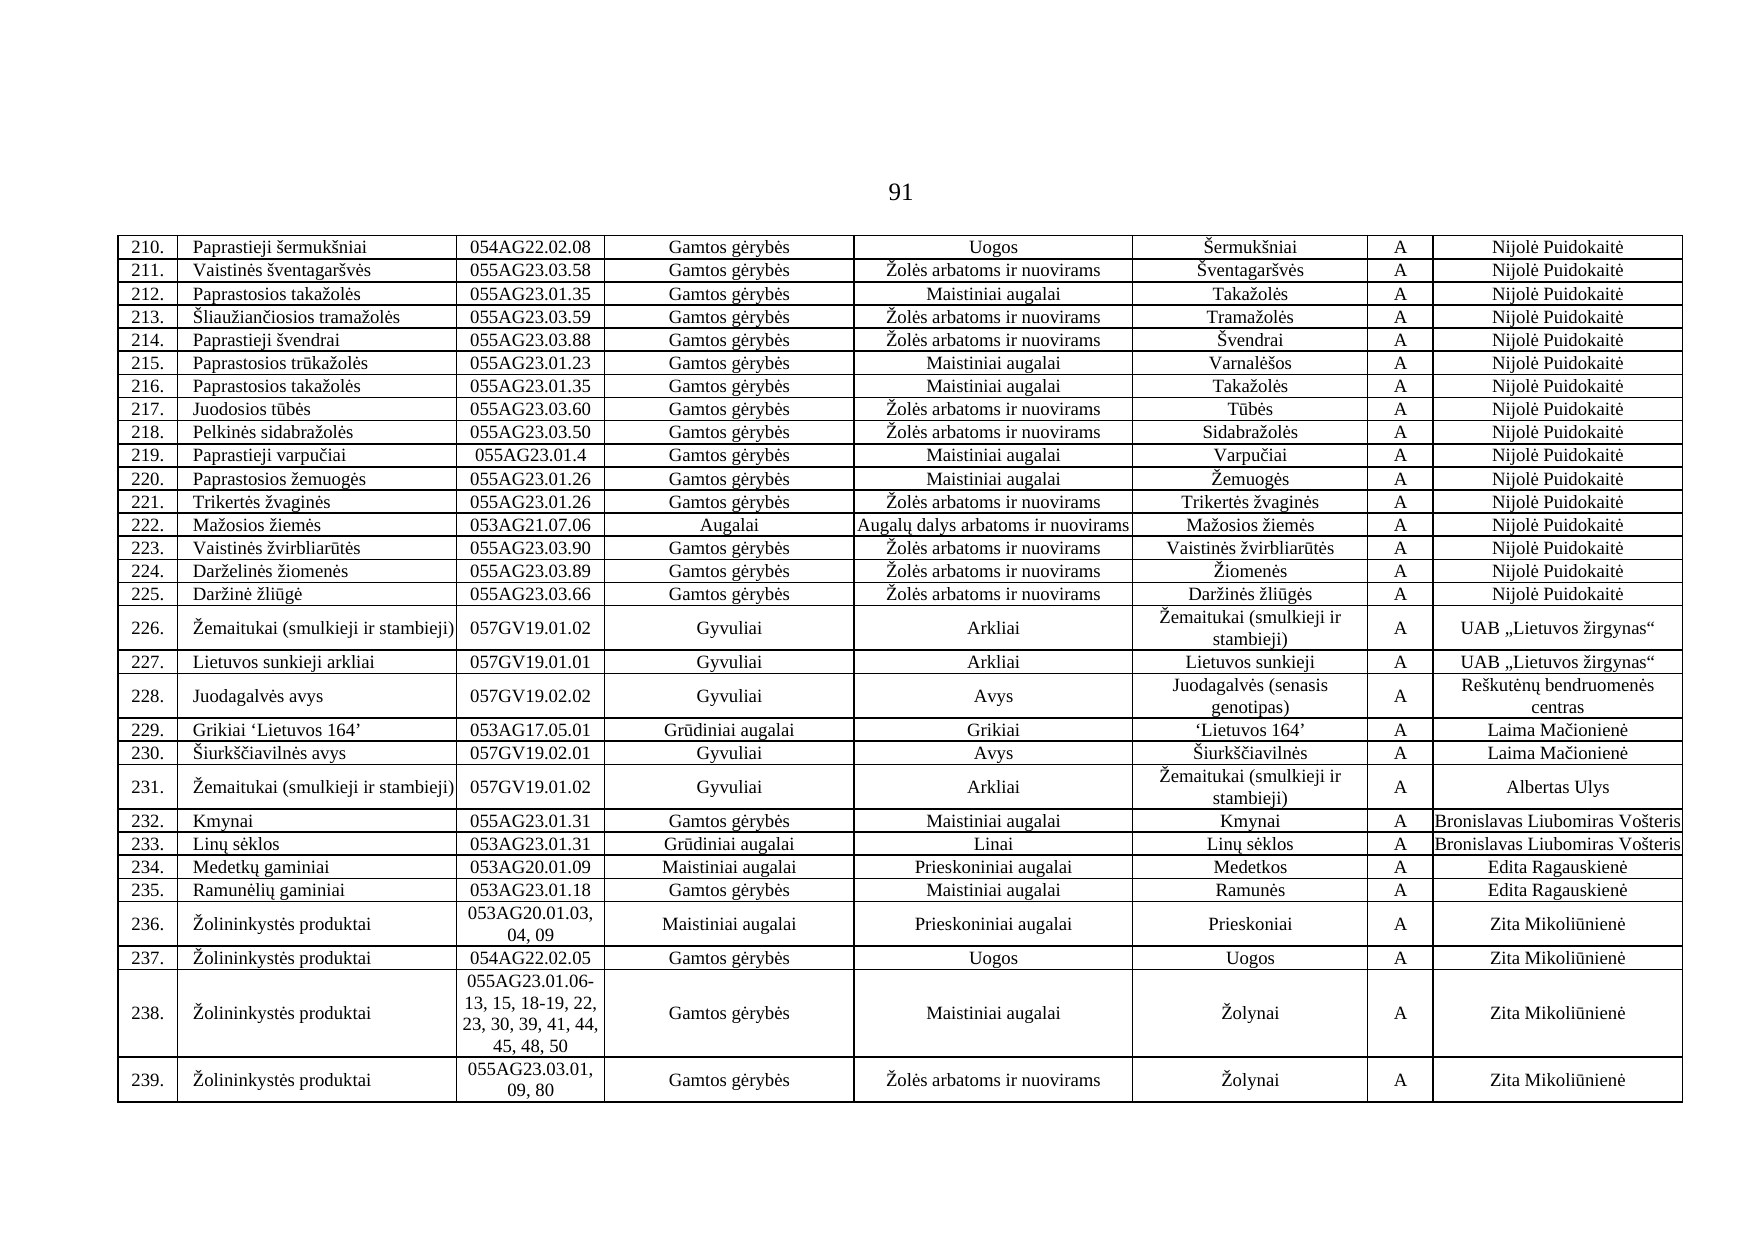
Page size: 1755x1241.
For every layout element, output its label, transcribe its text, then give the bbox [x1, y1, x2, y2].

table_cell 055AG23.01.35 [457, 283, 604, 304]
table_cell 211. [119, 260, 177, 281]
table_cell Nijolė Puidokaitė [1434, 260, 1682, 281]
table_cell 216. [119, 375, 177, 397]
table_cell Maistiniai augalai [605, 902, 853, 945]
table_cell Ramunės [1133, 879, 1367, 901]
table_cell 224. [119, 560, 177, 582]
table_cell Avys [855, 742, 1132, 763]
table_cell Bronislavas Liubomiras Vošteris [1434, 810, 1682, 831]
table_cell 239. [119, 1058, 177, 1101]
table_cell Gamtos gėrybės [605, 1058, 853, 1101]
table_cell Gamtos gėrybės [605, 283, 853, 304]
table_cell A [1368, 833, 1432, 854]
table_cell Trikertės žvaginės [1133, 491, 1367, 512]
table_cell Žolės arbatoms ir nuovirams [855, 560, 1132, 582]
table_cell Linai [855, 833, 1132, 854]
table_cell Gamtos gėrybės [605, 468, 853, 489]
table_cell Medetkos [1133, 856, 1367, 877]
table_cell Žiomenės [1133, 560, 1367, 582]
table_cell Gamtos gėrybės [605, 537, 853, 558]
table_cell Kmynai [1133, 810, 1367, 831]
table_cell Reškutėnų bendruomenės centras [1434, 674, 1682, 717]
table_cell Sidabražolės [1133, 421, 1367, 443]
table_cell Takažolės [1133, 375, 1367, 397]
table_cell 055AG23.03.01, 09, 80 [457, 1058, 604, 1101]
table_cell Paprastosios takažolės [178, 283, 456, 304]
table_cell 057GV19.01.01 [457, 651, 604, 672]
table_cell 055AG23.01.31 [457, 810, 604, 831]
table_cell A [1368, 468, 1432, 489]
table_cell 053AG21.07.06 [457, 514, 604, 535]
table_cell A [1368, 398, 1432, 420]
table_cell Juodagalvės (senasis genotipas) [1133, 674, 1367, 717]
table_cell ‘Lietuvos 164’ [1133, 719, 1367, 740]
table_cell Kmynai [178, 810, 456, 831]
table_cell Gamtos gėrybės [605, 879, 853, 901]
table_cell Šermukšniai [1133, 236, 1367, 258]
table_cell A [1368, 674, 1432, 717]
table_cell Žolininkystės produktai [178, 902, 456, 945]
table_cell Žolės arbatoms ir nuovirams [855, 491, 1132, 512]
table_cell Žolės arbatoms ir nuovirams [855, 306, 1132, 327]
table_cell 055AG23.01.26 [457, 491, 604, 512]
table_cell Prieskoniai [1133, 902, 1367, 945]
table_cell 233. [119, 833, 177, 854]
table_cell 055AG23.01.26 [457, 468, 604, 489]
table_cell Lietuvos sunkieji [1133, 651, 1367, 672]
table_cell 053AG20.01.09 [457, 856, 604, 877]
table_cell Zita Mikoliūnienė [1434, 1058, 1682, 1101]
table_cell Nijolė Puidokaitė [1434, 306, 1682, 327]
table_cell A [1368, 742, 1432, 763]
table_cell 212. [119, 283, 177, 304]
table_cell Nijolė Puidokaitė [1434, 421, 1682, 443]
table_cell 055AG23.03.66 [457, 583, 604, 605]
table_cell 231. [119, 765, 177, 808]
table_cell Nijolė Puidokaitė [1434, 375, 1682, 397]
table_cell Žolininkystės produktai [178, 947, 456, 968]
table_cell Gamtos gėrybės [605, 583, 853, 605]
table_cell Žolininkystės produktai [178, 1058, 456, 1101]
table_cell Nijolė Puidokaitė [1434, 236, 1682, 258]
table_cell Šliaužiančiosios tramažolės [178, 306, 456, 327]
table_cell Gyvuliai [605, 765, 853, 808]
table_cell UAB „Lietuvos žirgynas“ [1434, 651, 1682, 672]
table_cell Žolės arbatoms ir nuovirams [855, 260, 1132, 281]
table_cell 215. [119, 352, 177, 373]
table_cell Žemaitukai (smulkieji ir stambieji) [178, 606, 456, 649]
table_cell 057GV19.02.01 [457, 742, 604, 763]
table_cell Maistiniai augalai [855, 879, 1132, 901]
table_cell Juodagalvės avys [178, 674, 456, 717]
table_cell Gamtos gėrybės [605, 445, 853, 466]
table_cell 237. [119, 947, 177, 968]
table_cell Uogos [855, 947, 1132, 968]
table_cell 055AG23.03.89 [457, 560, 604, 582]
table_cell 053AG17.05.01 [457, 719, 604, 740]
table_cell 228. [119, 674, 177, 717]
table_cell Žolės arbatoms ir nuovirams [855, 1058, 1132, 1101]
table_cell Grūdiniai augalai [605, 719, 853, 740]
table_cell Arkliai [855, 765, 1132, 808]
table_cell Uogos [855, 236, 1132, 258]
table_cell 230. [119, 742, 177, 763]
table_cell 217. [119, 398, 177, 420]
table_cell Gamtos gėrybės [605, 970, 853, 1056]
table_cell Grikiai [855, 719, 1132, 740]
table_cell Gamtos gėrybės [605, 398, 853, 420]
table_cell Gyvuliai [605, 651, 853, 672]
table_cell Šiurkščiavilnės [1133, 742, 1367, 763]
table_cell Paprastosios žemuogės [178, 468, 456, 489]
table_cell Žolės arbatoms ir nuovirams [855, 398, 1132, 420]
table_cell 234. [119, 856, 177, 877]
table_cell Darželinės žiomenės [178, 560, 456, 582]
table_cell 235. [119, 879, 177, 901]
table_cell 054AG22.02.08 [457, 236, 604, 258]
table_cell Grūdiniai augalai [605, 833, 853, 854]
table_cell Gamtos gėrybės [605, 947, 853, 968]
table_cell Žemaitukai (smulkieji ir stambieji) [1133, 606, 1367, 649]
table_cell 232. [119, 810, 177, 831]
table_cell Mažosios žiemės [1133, 514, 1367, 535]
table_cell Gamtos gėrybės [605, 329, 853, 350]
table_cell Varnalėšos [1133, 352, 1367, 373]
table_cell 054AG22.02.05 [457, 947, 604, 968]
table_cell A [1368, 283, 1432, 304]
table_cell 053AG23.01.31 [457, 833, 604, 854]
table_cell A [1368, 352, 1432, 373]
table_cell A [1368, 306, 1432, 327]
table_cell Nijolė Puidokaitė [1434, 352, 1682, 373]
table_cell Tramažolės [1133, 306, 1367, 327]
table_cell Gamtos gėrybės [605, 260, 853, 281]
table_cell Tūbės [1133, 398, 1367, 420]
table_cell 055AG23.01.23 [457, 352, 604, 373]
table_cell Žemuogės [1133, 468, 1367, 489]
table_cell Gamtos gėrybės [605, 352, 853, 373]
table_cell 236. [119, 902, 177, 945]
table_cell Gamtos gėrybės [605, 810, 853, 831]
table_cell A [1368, 810, 1432, 831]
table_cell Zita Mikoliūnienė [1434, 970, 1682, 1056]
table_cell Nijolė Puidokaitė [1434, 445, 1682, 466]
table_cell Žolės arbatoms ir nuovirams [855, 421, 1132, 443]
table_cell Žolės arbatoms ir nuovirams [855, 583, 1132, 605]
table_cell Prieskoniniai augalai [855, 902, 1132, 945]
table_cell Prieskoniniai augalai [855, 856, 1132, 877]
table_cell Maistiniai augalai [855, 283, 1132, 304]
table_cell 057GV19.01.02 [457, 765, 604, 808]
table_cell Nijolė Puidokaitė [1434, 537, 1682, 558]
table_cell Švendrai [1133, 329, 1367, 350]
table_cell Juodosios tūbės [178, 398, 456, 420]
table_cell A [1368, 902, 1432, 945]
table_cell Maistiniai augalai [855, 970, 1132, 1056]
table_cell 210. [119, 236, 177, 258]
table_cell Gamtos gėrybės [605, 421, 853, 443]
table_cell Žemaitukai (smulkieji ir stambieji) [178, 765, 456, 808]
table_cell 226. [119, 606, 177, 649]
table_cell Daržinė žliūgė [178, 583, 456, 605]
table_cell Lietuvos sunkieji arkliai [178, 651, 456, 672]
table_cell 055AG23.03.90 [457, 537, 604, 558]
table_cell A [1368, 583, 1432, 605]
table_cell Vaistinės žvirbliarūtės [1133, 537, 1367, 558]
table_cell Nijolė Puidokaitė [1434, 283, 1682, 304]
table_cell 055AG23.03.50 [457, 421, 604, 443]
table_cell A [1368, 879, 1432, 901]
table_cell Augalai [605, 514, 853, 535]
table_cell 218. [119, 421, 177, 443]
table_cell 053AG23.01.18 [457, 879, 604, 901]
table_cell A [1368, 375, 1432, 397]
table_cell Grikiai ‘Lietuvos 164’ [178, 719, 456, 740]
table_cell Zita Mikoliūnienė [1434, 902, 1682, 945]
table_cell 053AG20.01.03, 04, 09 [457, 902, 604, 945]
table_cell Nijolė Puidokaitė [1434, 491, 1682, 512]
table_cell Mažosios žiemės [178, 514, 456, 535]
table_cell Nijolė Puidokaitė [1434, 514, 1682, 535]
table_cell 055AG23.01.06-13, 15, 18-19, 22, 23, 30, 39, 41, 44, 45, 48, 50 [457, 970, 604, 1056]
table_cell 222. [119, 514, 177, 535]
table_cell A [1368, 560, 1432, 582]
table_cell Avys [855, 674, 1132, 717]
table_cell Žemaitukai (smulkieji ir stambieji) [1133, 765, 1367, 808]
table_cell 213. [119, 306, 177, 327]
table_cell UAB „Lietuvos žirgynas“ [1434, 606, 1682, 649]
table_cell Maistiniai augalai [855, 445, 1132, 466]
table_cell 055AG23.03.58 [457, 260, 604, 281]
table_cell A [1368, 1058, 1432, 1101]
table_cell Vaistinės žvirbliarūtės [178, 537, 456, 558]
table_cell Linų sėklos [178, 833, 456, 854]
table_cell A [1368, 260, 1432, 281]
table_cell Arkliai [855, 606, 1132, 649]
table_cell Linų sėklos [1133, 833, 1367, 854]
table_cell A [1368, 421, 1432, 443]
table_cell A [1368, 236, 1432, 258]
table_cell Paprastosios trūkažolės [178, 352, 456, 373]
table_cell Takažolės [1133, 283, 1367, 304]
table_cell Maistiniai augalai [605, 856, 853, 877]
table_cell 221. [119, 491, 177, 512]
table_cell Maistiniai augalai [855, 375, 1132, 397]
table_cell Nijolė Puidokaitė [1434, 398, 1682, 420]
table_cell Žolynai [1133, 1058, 1367, 1101]
table_cell Nijolė Puidokaitė [1434, 468, 1682, 489]
table_cell 055AG23.03.60 [457, 398, 604, 420]
table_cell Uogos [1133, 947, 1367, 968]
table_cell Paprastosios takažolės [178, 375, 456, 397]
table_cell Daržinės žliūgės [1133, 583, 1367, 605]
table_cell Gyvuliai [605, 606, 853, 649]
table_cell Varpučiai [1133, 445, 1367, 466]
table_cell 055AG23.03.59 [457, 306, 604, 327]
table_cell Arkliai [855, 651, 1132, 672]
table_cell A [1368, 329, 1432, 350]
table_cell Žolės arbatoms ir nuovirams [855, 329, 1132, 350]
table_cell Maistiniai augalai [855, 810, 1132, 831]
table_cell A [1368, 765, 1432, 808]
table_cell Nijolė Puidokaitė [1434, 329, 1682, 350]
table_cell Edita Ragauskienė [1434, 856, 1682, 877]
table_cell 238. [119, 970, 177, 1056]
table_cell Gyvuliai [605, 742, 853, 763]
table_cell Paprastieji švendrai [178, 329, 456, 350]
table_cell Nijolė Puidokaitė [1434, 583, 1682, 605]
table_cell A [1368, 856, 1432, 877]
table_cell A [1368, 947, 1432, 968]
table_cell Gyvuliai [605, 674, 853, 717]
table_cell Gamtos gėrybės [605, 375, 853, 397]
table_cell Gamtos gėrybės [605, 491, 853, 512]
table_cell 214. [119, 329, 177, 350]
table_cell A [1368, 719, 1432, 740]
table_cell 055AG23.01.35 [457, 375, 604, 397]
table_cell 227. [119, 651, 177, 672]
table_cell Trikertės žvaginės [178, 491, 456, 512]
table_cell Paprastieji šermukšniai [178, 236, 456, 258]
table_cell Nijolė Puidokaitė [1434, 560, 1682, 582]
table_cell Pelkinės sidabražolės [178, 421, 456, 443]
table_cell 055AG23.03.88 [457, 329, 604, 350]
table_cell 229. [119, 719, 177, 740]
table_cell Žolynai [1133, 970, 1367, 1056]
table_cell Medetkų gaminiai [178, 856, 456, 877]
table_cell Žolės arbatoms ir nuovirams [855, 537, 1132, 558]
table_cell Žolininkystės produktai [178, 970, 456, 1056]
table_cell A [1368, 537, 1432, 558]
table_cell Laima Mačionienė [1434, 742, 1682, 763]
table_cell 219. [119, 445, 177, 466]
table_cell Augalų dalys arbatoms ir nuovirams [855, 514, 1132, 535]
table_cell Gamtos gėrybės [605, 236, 853, 258]
table_cell A [1368, 445, 1432, 466]
table_cell 223. [119, 537, 177, 558]
table_cell A [1368, 651, 1432, 672]
table_cell Zita Mikoliūnienė [1434, 947, 1682, 968]
table_cell A [1368, 606, 1432, 649]
table_cell A [1368, 970, 1432, 1056]
table_cell 057GV19.01.02 [457, 606, 604, 649]
table_cell A [1368, 491, 1432, 512]
table_cell Bronislavas Liubomiras Vošteris [1434, 833, 1682, 854]
table_cell Maistiniai augalai [855, 352, 1132, 373]
table_cell Šventagaršvės [1133, 260, 1367, 281]
table_cell Paprastieji varpučiai [178, 445, 456, 466]
table_cell 220. [119, 468, 177, 489]
table_cell Ramunėlių gaminiai [178, 879, 456, 901]
table_cell 225. [119, 583, 177, 605]
table_cell 055AG23.01.4 [457, 445, 604, 466]
table_cell Gamtos gėrybės [605, 306, 853, 327]
table_cell Gamtos gėrybės [605, 560, 853, 582]
table_cell Vaistinės šventagaršvės [178, 260, 456, 281]
table_cell A [1368, 514, 1432, 535]
table_cell Albertas Ulys [1434, 765, 1682, 808]
table_cell Edita Ragauskienė [1434, 879, 1682, 901]
table_cell 057GV19.02.02 [457, 674, 604, 717]
table_cell Laima Mačionienė [1434, 719, 1682, 740]
table_cell Šiurkščiavilnės avys [178, 742, 456, 763]
table_cell Maistiniai augalai [855, 468, 1132, 489]
